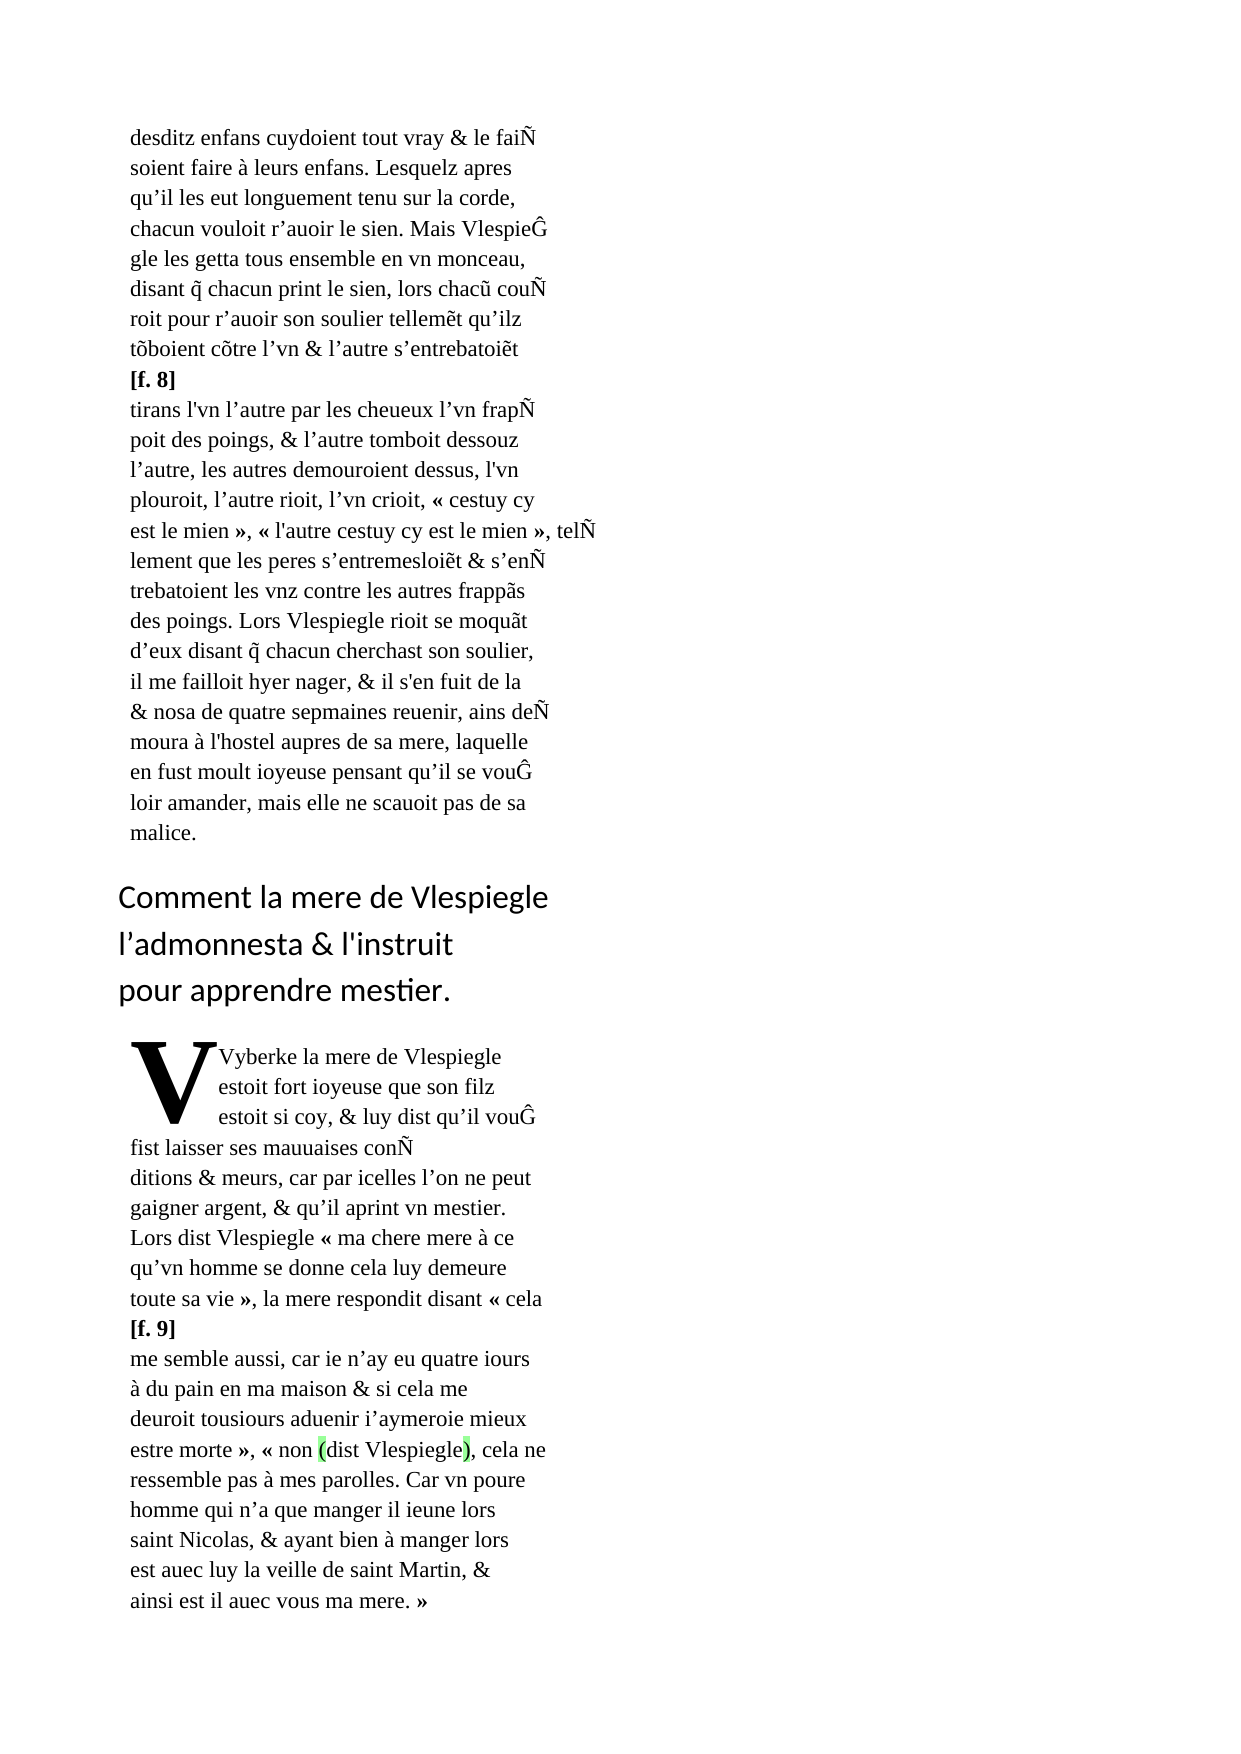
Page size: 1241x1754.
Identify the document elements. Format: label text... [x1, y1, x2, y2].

text Comment la mere de Vlespiegle l’admonnesta & l'instruit pour apprendre mestier. [118, 876, 1122, 1010]
text desditz enfans cuydoient tout vray & le faiÑ soient faire à leurs enfans. Lesquelz apres qu’il les eut longuement tenu sur la corde, chacun vouloit r’auoir le sien. Mais VlespieĜ gle les getta tous ensemble en vn monceau, disant q̃ chacun print le sien, lors chacũ couÑ roit pour r’auoir son soulier tellemẽt qu’ilz tõboient cõtre l’vn & l’autre s’entrebatoiẽt [f. 8] tirans l'vn l’autre par les cheueux l’vn frapÑ poit des poings, & l’autre tomboit dessouz l’autre, les autres demouroient dessus, l'vn plouroit, l’autre rioit, l’vn crioit, « cestuy cy est le mien », « l'autre cestuy cy est le mien », telÑ lement que les peres s’entremesloiẽt & s’enÑ trebatoient les vnz contre les autres frappãs des poings. Lors Vlespiegle rioit se moquãt d’eux disant q̃ chacun cherchast son soulier, il me failloit hyer nager, & il s'en fuit de la & nosa de quatre sepmaines reuenir, ains deÑ moura à l'hostel aupres de sa mere, laquelle en fust moult ioyeuse pensant qu’il se vouĜ loir amander, mais elle ne scauoit pas de sa malice. [118, 118, 1122, 851]
text VVyberke la mere de Vlespiegle estoit fort ioyeuse que son filz estoit si coy, & luy dist qu’il vouĜ fist laisser ses mauuaises conÑ ditions & meurs, car par icelles l’on ne peut gaigner argent, & qu’il aprint vn mestier. Lors dist Vlespiegle « ma chere mere à ce qu’vn homme se donne cela luy demeure toute sa vie », la mere respondit disant « cela [f. 9] me semble aussi, car ie n’ay eu quatre iours à du pain en ma maison & si cela me deuroit tousiours aduenir i’aymeroie mieux estre morte », « non (dist Vlespiegle), cela ne ressemble pas à mes parolles. Car vn poure homme qui n’a que manger il ieune lors saint Nicolas, & ayant bien à manger lors est auec luy la veille de saint Martin, & ainsi est il auec vous ma mere. » [118, 1037, 1122, 1619]
